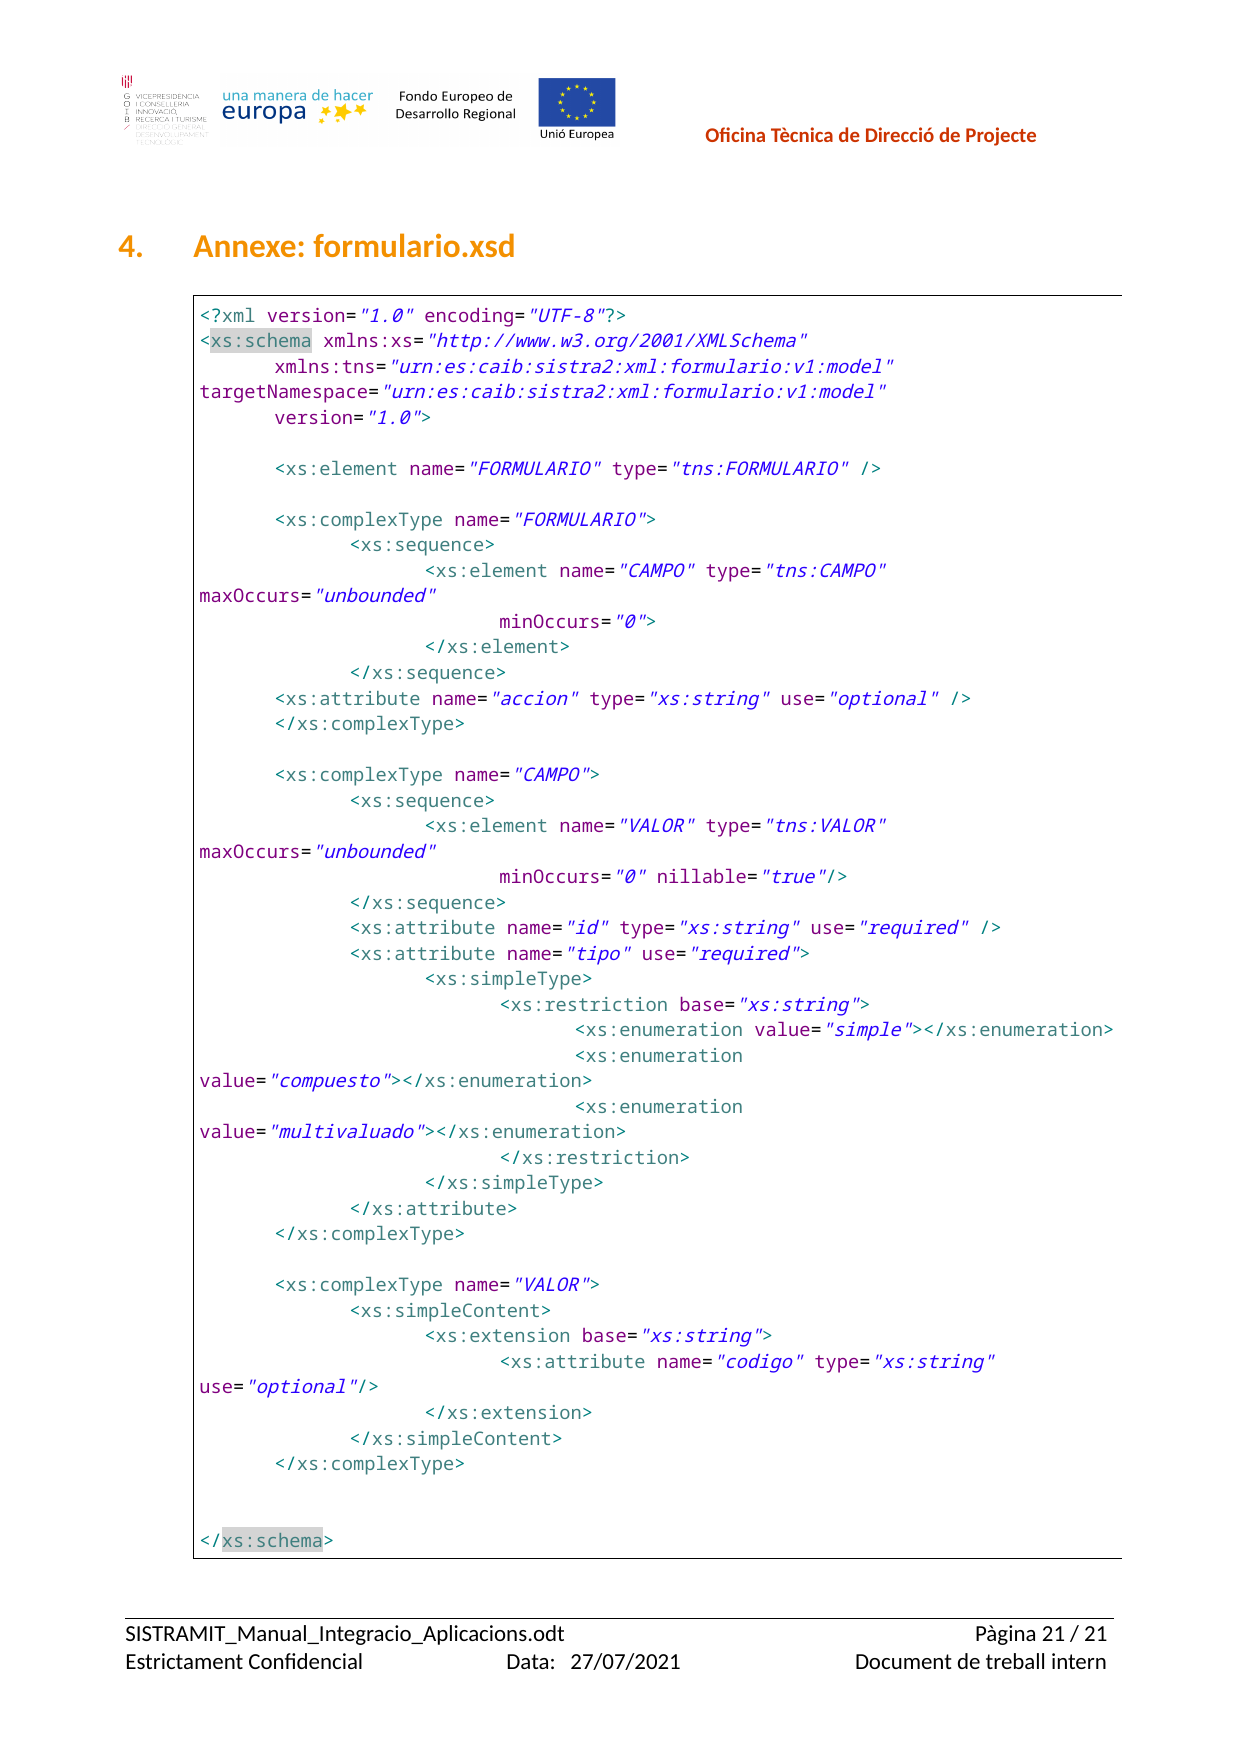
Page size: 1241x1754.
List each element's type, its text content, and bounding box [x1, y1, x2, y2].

picture [219, 73, 621, 147]
subtitle Annexe: formulario.xsd [118, 225, 1122, 266]
table_header <?xml version="1.0" encoding="UTF-8"?> <xs:schema xmlns:xs="http://www.w3.org/2001/XMLSchema" xmlns:tns="urn:es:caib:sistra2:xml:formulario:v1:model" targetNamespace="urn:es:caib:sistra2:xml:formulario:v1:model" version="1.0"> <xs:element name="FORMULARIO" type="tns:FORMULARIO" /> <xs:complexType name="FORMULARIO"> <xs:sequence> <xs:element name="CAMPO" type="tns:CAMPO" maxOccurs="unbounded" minOccurs="0"> </xs:element> </xs:sequence> <xs:attribute name="accion" type="xs:string" use="optional" /> </xs:complexType> <xs:complexType name="CAMPO"> <xs:sequence> <xs:element name="VALOR" type="tns:VALOR" maxOccurs="unbounded" minOccurs="0" nillable="true"/> </xs:sequence> <xs:attribute name="id" type="xs:string" use="required" /> <xs:attribute name="tipo" use="required"> <xs:simpleType> <xs:restriction base="xs:string"> <xs:enumeration value="simple"></xs:enumeration> <xs:enumeration value="compuesto"></xs:enumeration> <xs:enumeration value="multivaluado"></xs:enumeration> </xs:restriction> </xs:simpleType> </xs:attribute> </xs:complexType> <xs:complexType name="VALOR"> <xs:simpleContent> <xs:extension base="xs:string"> <xs:attribute name="codigo" type="xs:string" use="optional"/> </xs:extension> </xs:simpleContent> </xs:complexType> </xs:schema> [194, 296, 1122, 1558]
picture [118, 73, 213, 147]
